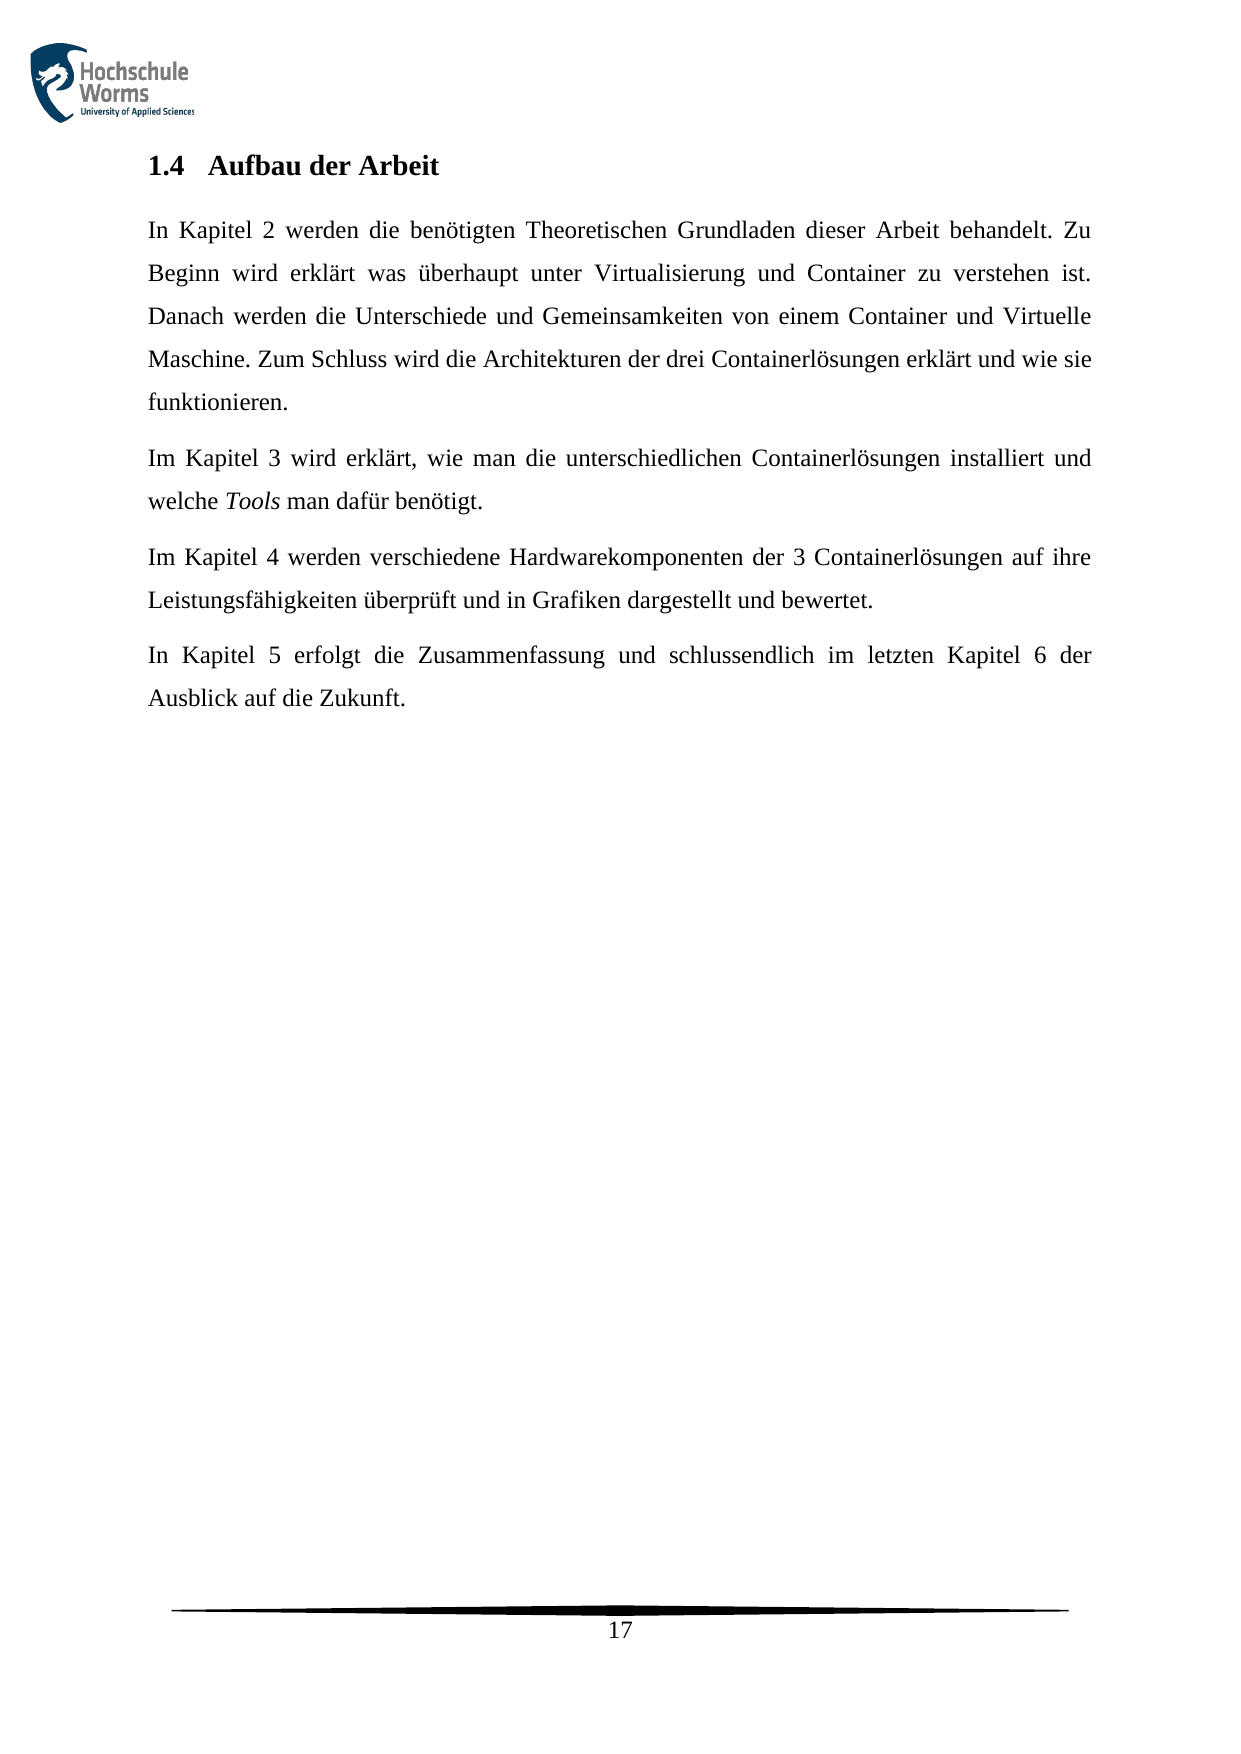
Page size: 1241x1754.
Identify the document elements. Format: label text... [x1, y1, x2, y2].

text Im Kapitel 3 wird erklärt, wie man die unterschiedlichen Containerlösungen installiert und welche Tools man dafür benötigt. [148, 443, 1092, 515]
text Im Kapitel 4 werden verschiedene Hardwarekomponenten der 3 Containerlösungen auf ihre Leistungsfähigkeiten überprüft und in Grafiken dargestellt und bewertet. [148, 542, 1092, 613]
subtitle Aufbau der Arbeit [148, 148, 1092, 181]
text In Kapitel 2 werden die benötigten Theoretischen Grundladen dieser Arbeit behandelt. Zu Beginn wird erklärt was überhaupt unter Virtualisierung und Container zu verstehen ist. Danach werden die Unterschiede und Gemeinsamkeiten von einem Container und Virtuelle Maschine. Zum Schluss wird die Architekturen der drei Containerlösungen erklärt und wie sie funktionieren. [148, 215, 1092, 416]
text In Kapitel 5 erfolgt die Zusammenfassung und schlussendlich im letzten Kapitel 6 der Ausblick auf die Zukunft. [148, 640, 1092, 712]
